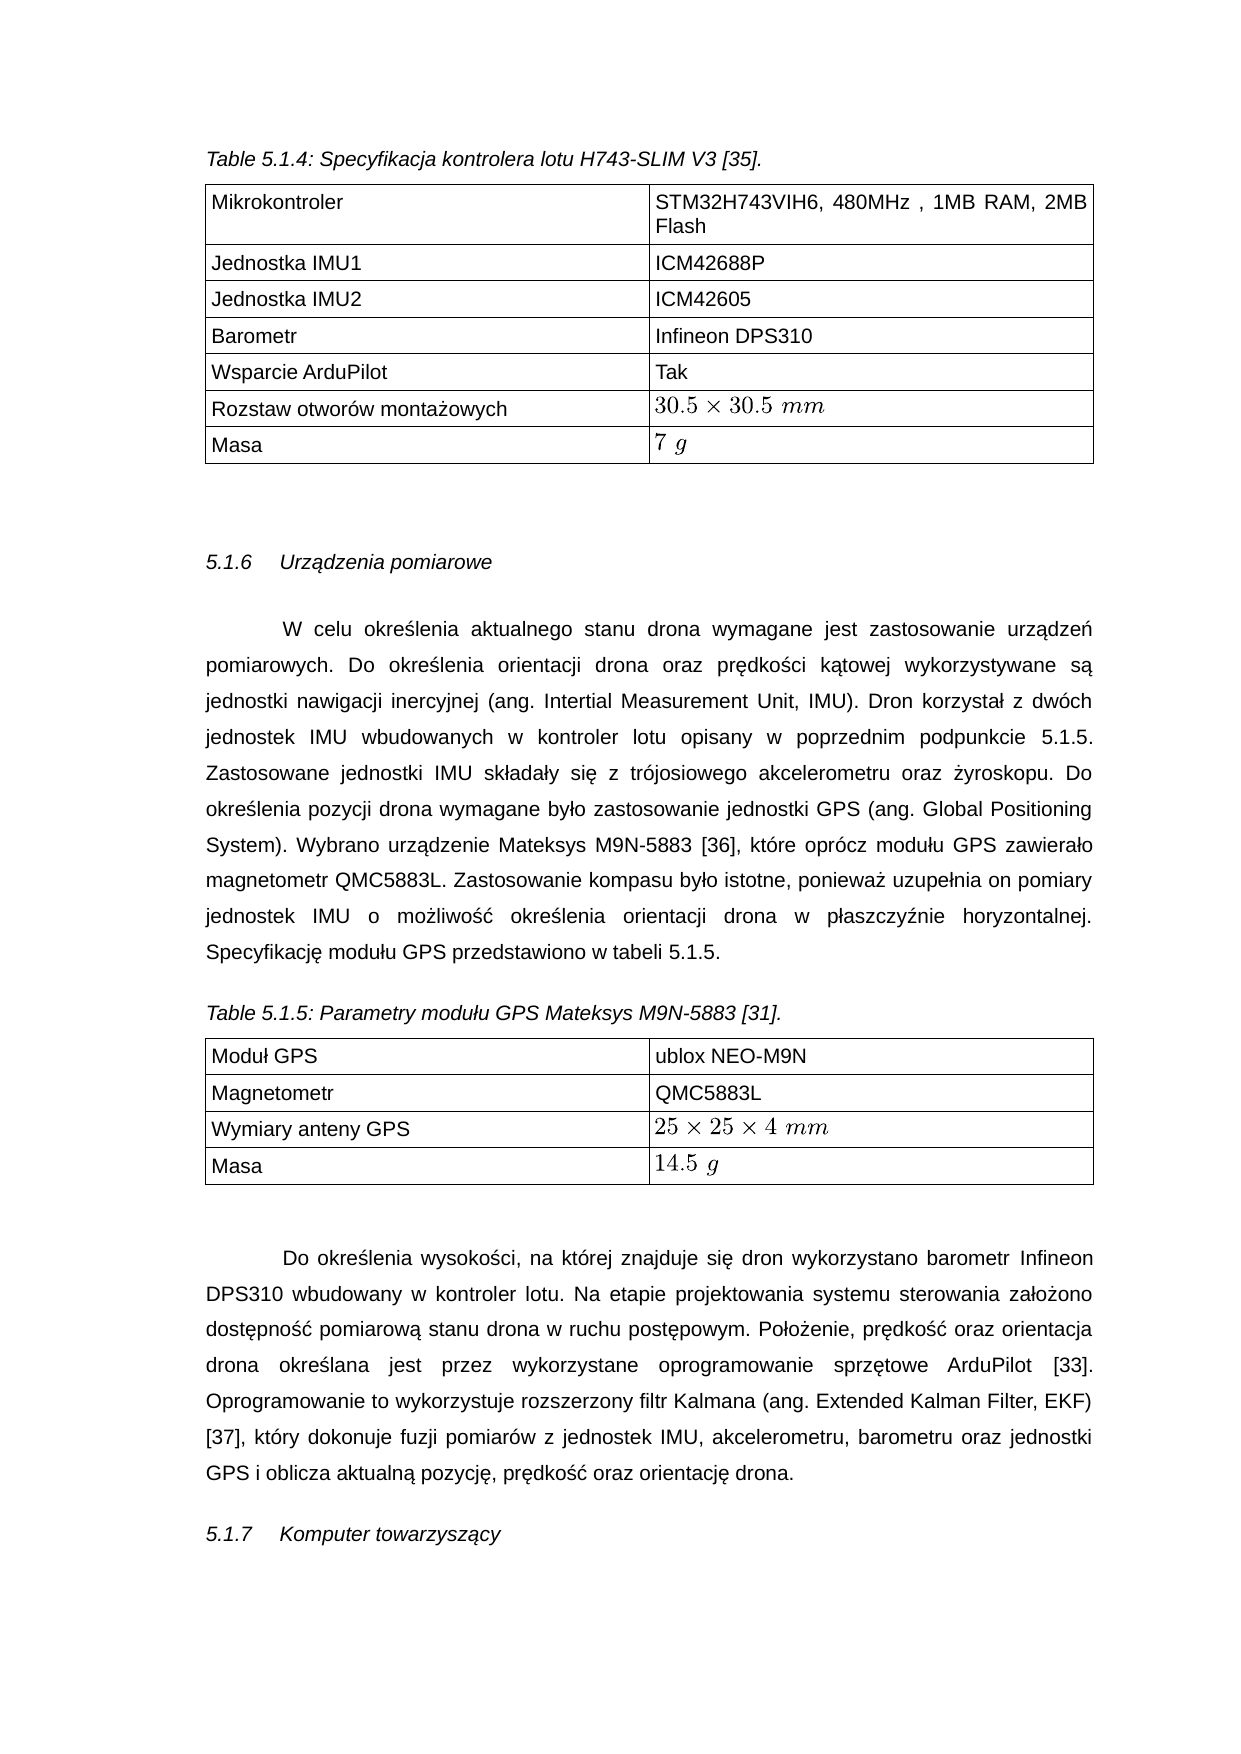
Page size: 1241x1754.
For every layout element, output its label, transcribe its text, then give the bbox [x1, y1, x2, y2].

table_cell Rozstaw otworów montażowych [206, 391, 649, 426]
text Do określenia wysokości, na której znajduje się dron wykorzystano barometr Infineon DPS310 wbudowany w kontroler lotu. Na etapie projektowania systemu sterowania założono dostępność pomiarową stanu drona w ruchu postępowym. Położenie, prędkość oraz orientacja drona określana jest przez wykorzystane oprogramowanie sprzętowe ArduPilot [33]. Oprogramowanie to wykorzystuje rozszerzony filtr Kalmana (ang. Extended Kalman Filter, EKF) [37], który dokonuje fuzji pomiarów z jednostek IMU, akcelerometru, barometru oraz jednostki GPS i oblicza aktualną pozycję, prędkość oraz orientację drona. [206, 1245, 1093, 1485]
table_cell Tak [650, 354, 1093, 390]
table_cell [650, 391, 1093, 426]
text W celu określenia aktualnego stanu drona wymagane jest zastosowanie urządzeń pomiarowych. Do określenia orientacji drona oraz prędkości kątowej wykorzystywane są jednostki nawigacji inercyjnej (ang. Intertial Measurement Unit, IMU). Dron korzystał z dwóch jednostek IMU wbudowanych w kontroler lotu opisany w poprzednim podpunkcie 5.1.5. Zastosowane jednostki IMU składały się z trójosiowego akcelerometru oraz żyroskopu. Do określenia pozycji drona wymagane było zastosowanie jednostki GPS (ang. Global Positioning System). Wybrano urządzenie Mateksys M9N-5883 [36], które oprócz modułu GPS zawierało magnetometr QMC5883L. Zastosowanie kompasu było istotne, ponieważ uzupełnia on pomiary jednostek IMU o możliwość określenia orientacji drona w płaszczyźnie horyzontalnej. Specyfikację modułu GPS przedstawiono w tabeli 5.1.5. [206, 617, 1093, 964]
table_header Mikrokontroler [206, 185, 649, 244]
table_cell ICM42688P [650, 245, 1093, 280]
table_cell Masa [206, 427, 649, 463]
table_cell Infineon DPS310 [650, 318, 1093, 353]
table_cell [650, 1112, 1093, 1147]
subtitle Urządzenia pomiarowe [206, 549, 1093, 573]
subtitle Komputer towarzyszący [206, 1522, 1093, 1546]
table_header STM32H743VIH6, 480MHz , 1MB RAM, 2MB Flash [650, 185, 1093, 244]
table_cell [650, 1148, 1093, 1183]
table_header ublox NEO-M9N [650, 1039, 1093, 1074]
table_cell Jednostka IMU1 [206, 245, 649, 280]
table_cell Barometr [206, 318, 649, 353]
table_cell QMC5883L [650, 1075, 1093, 1111]
table_cell Wymiary anteny GPS [206, 1112, 649, 1147]
table_cell ICM42605 [650, 281, 1093, 317]
text Table 5.1.5: Parametry modułu GPS Mateksys M9N-5883 [31]. [206, 1001, 1093, 1025]
text Table 5.1.4: Specyfikacja kontrolera lotu H743-SLIM V3 [35]. [206, 147, 1093, 171]
table_cell Wsparcie ArduPilot [206, 354, 649, 390]
table_cell Jednostka IMU2 [206, 281, 649, 317]
table_cell Masa [206, 1148, 649, 1183]
table_cell Magnetometr [206, 1075, 649, 1111]
table_header Moduł GPS [206, 1039, 649, 1074]
table_cell [650, 427, 1093, 463]
